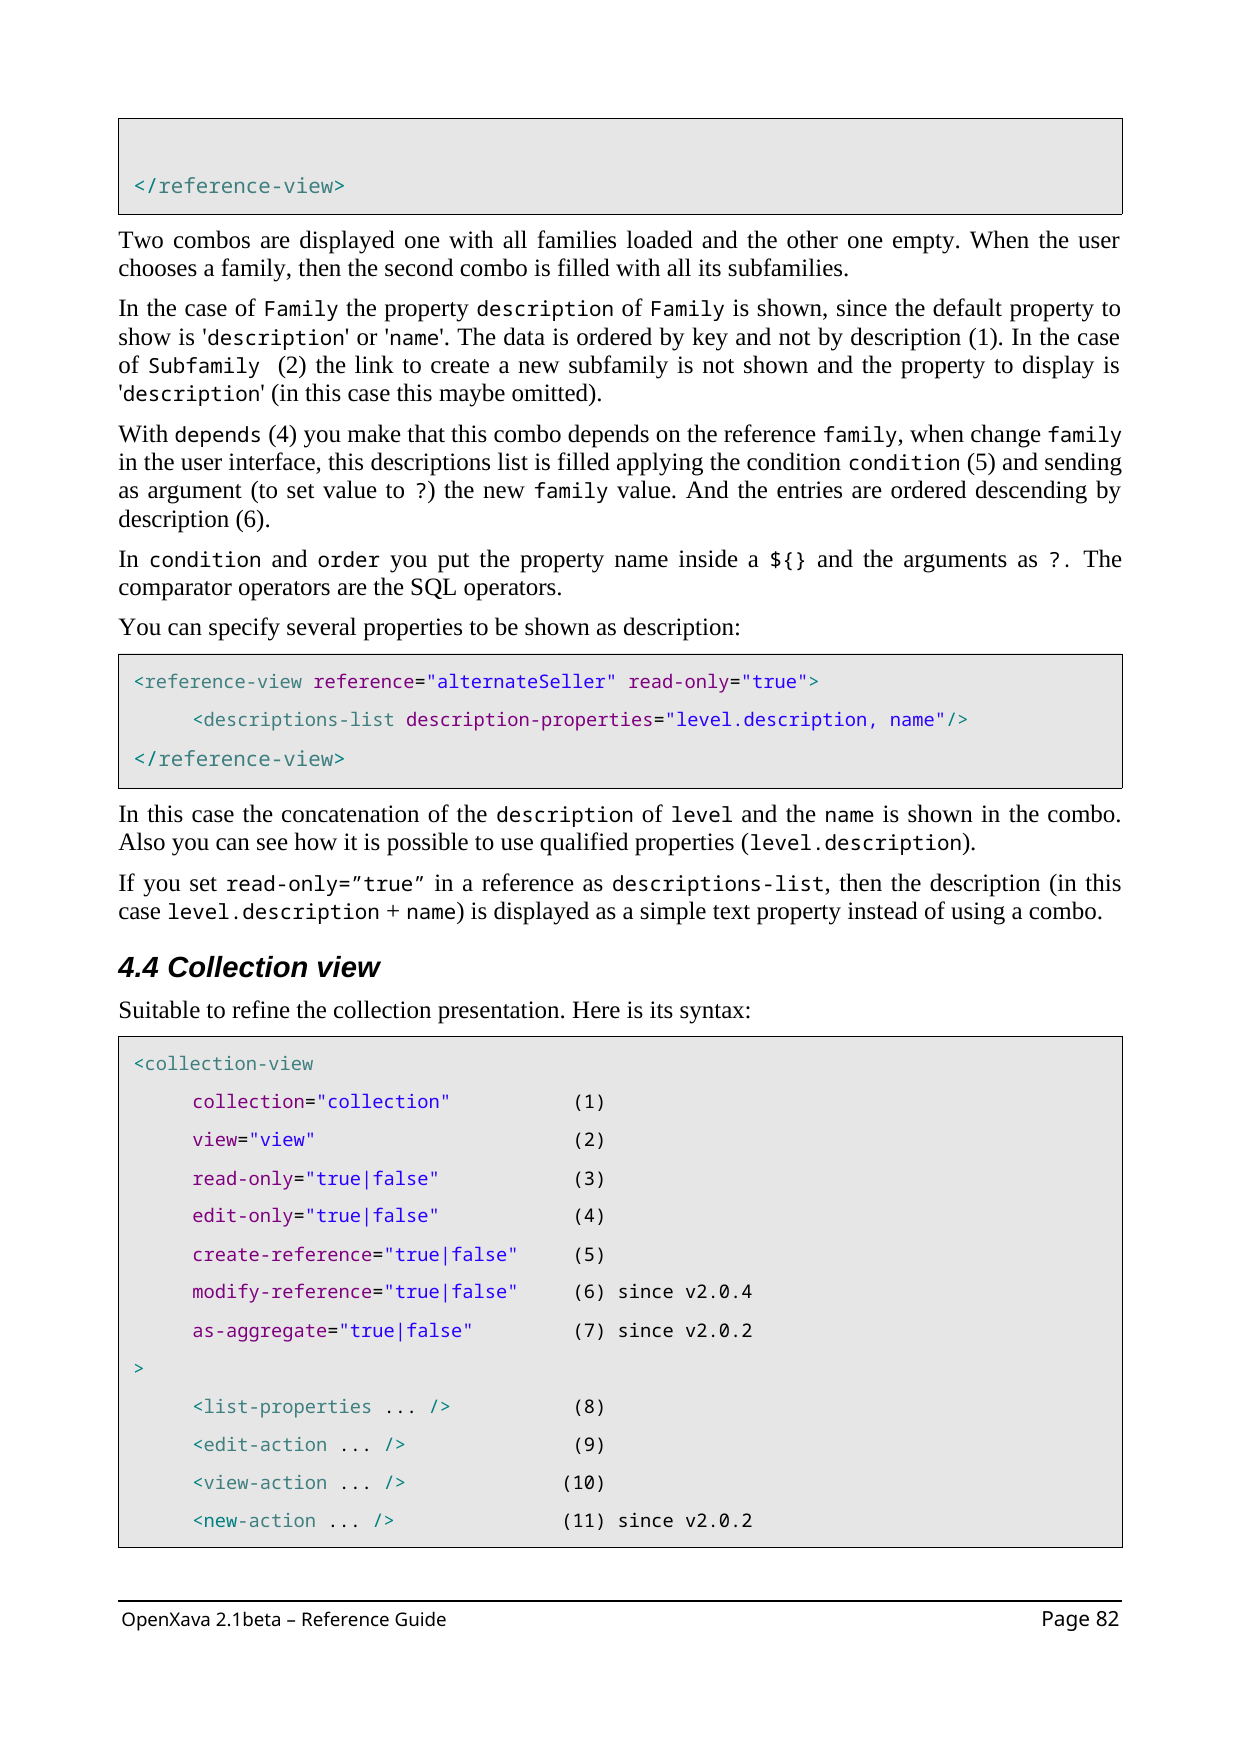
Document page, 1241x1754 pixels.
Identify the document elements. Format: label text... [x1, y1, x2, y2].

text In this case the concatenation of the description of level and the name is shown in the combo. Also you can see how it is possible to use qualified properties (level.description). [118, 800, 1122, 857]
text In condition and order you put the property name inside a ${} and the arguments as ?. The comparator operators are the SQL operators. [118, 545, 1122, 601]
text <new-action ... /> (11) since v2.0.2 [119, 1492, 1122, 1547]
text Two combos are displayed one with all families loaded and the other one empty. When the user chooses a family, then the second combo is filled with all its subfamilies. [118, 227, 1122, 282]
text With depends (4) you make that this combo depends on the reference family, when change family in the user interface, this descriptions list is filled applying the condition condition (5) and sending as argument (to set value to ?) the new family value. And the entries are ordered descending by description (6). [118, 420, 1122, 532]
text Suitable to refine the collection presentation. Here is its syntax: [118, 996, 1122, 1023]
text read-only="true|false" (3) [119, 1150, 1122, 1188]
text If you set read-only=”true” in a reference as descriptions-list, then the description (in this case level.description + name) is displayed as a simple text property instead of using a combo. [118, 869, 1122, 926]
text as-aggregate="true|false" (7) since v2.0.2 [119, 1302, 1122, 1340]
text edit-only="true|false" (4) [119, 1188, 1122, 1226]
text </reference-view> [119, 156, 1122, 214]
text create-reference="true|false" (5) [119, 1226, 1122, 1264]
text [119, 119, 1122, 156]
text <collection-view [119, 1037, 1122, 1074]
text collection="collection" (1) [119, 1074, 1122, 1112]
text view="view" (2) [119, 1112, 1122, 1150]
text modify-reference="true|false" (6) since v2.0.4 [119, 1264, 1122, 1302]
text <edit-action ... /> (9) [119, 1416, 1122, 1454]
text <reference-view reference="alternateSeller" read-only="true"> [119, 655, 1122, 692]
text <list-properties ... /> (8) [119, 1378, 1122, 1416]
text You can specify several properties to be shown as description: [118, 613, 1122, 641]
text In the case of Family the property description of Family is shown, since the default property to show is 'description' or 'name'. The data is ordered by key and not by description (1). In the case of Subfamily (2) the link to create a new subfamily is not shown and the property to display is 'description' (in this case this maybe omitted). [118, 294, 1122, 407]
text <view-action ... /> (10) [119, 1454, 1122, 1492]
text </reference-view> [119, 729, 1122, 788]
subtitle Collection view [118, 951, 1122, 983]
text > [119, 1340, 1122, 1378]
text <descriptions-list description-properties="level.description, name"/> [119, 692, 1122, 729]
